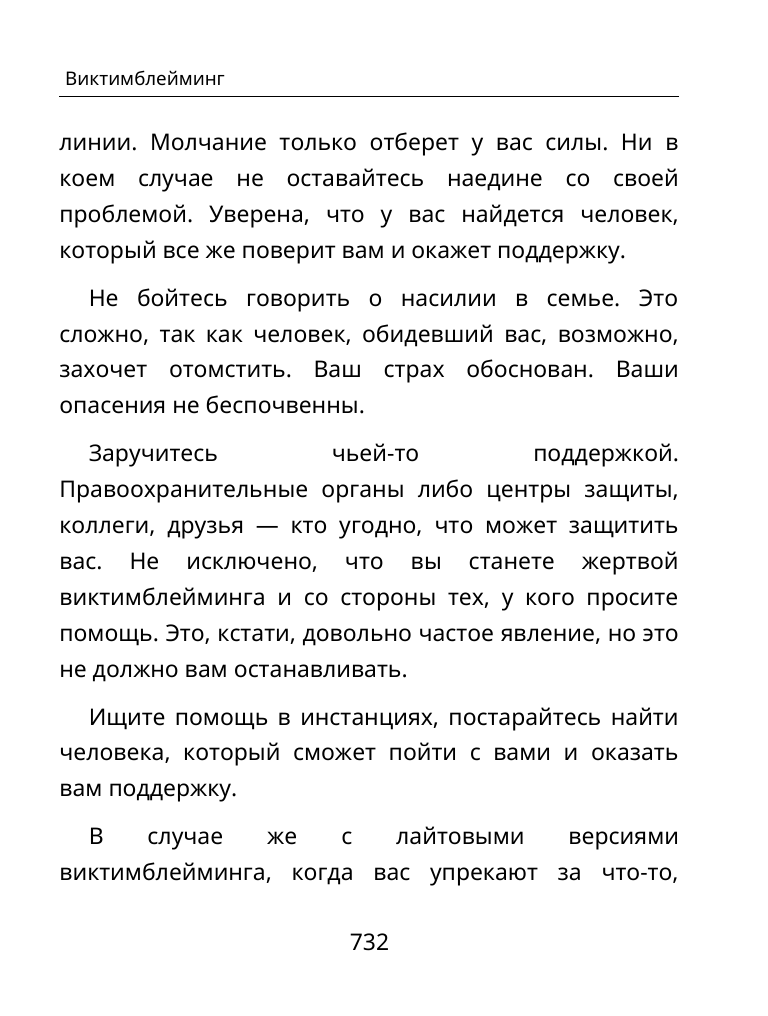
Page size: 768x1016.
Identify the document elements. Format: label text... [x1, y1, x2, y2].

text Заручитесь чьей-то поддержкой. Правоохранительные органы либо центры защиты, коллеги, друзья — кто угодно, что может защитить вас. Не исключено, что вы станете жертвой виктимблейминга и со стороны тех, у кого просите помощь. Это, кстати, довольно частое явление, но это не должно вам останавливать. [59, 437, 679, 684]
text Ищите помощь в инстанциях, постарайтесь найти человека, который сможет пойти с вами и оказать вам поддержку. [59, 700, 679, 803]
text Не бойтесь говорить о насилии в семье. Это сложно, так как человек, обидевший вас, возможно, захочет отомстить. Ваш страх обоснован. Ваши опасения не беспочвенны. [59, 282, 679, 421]
text линии. Молчание только отберет у вас силы. Ни в коем случае не оставайтесь наедине со своей проблемой. Уверена, что у вас найдется человек, который все же поверит вам и окажет поддержку. [59, 126, 679, 265]
text В случае же с лайтовыми версиями виктимблейминга, когда вас упрекают за что-то, [59, 820, 679, 887]
